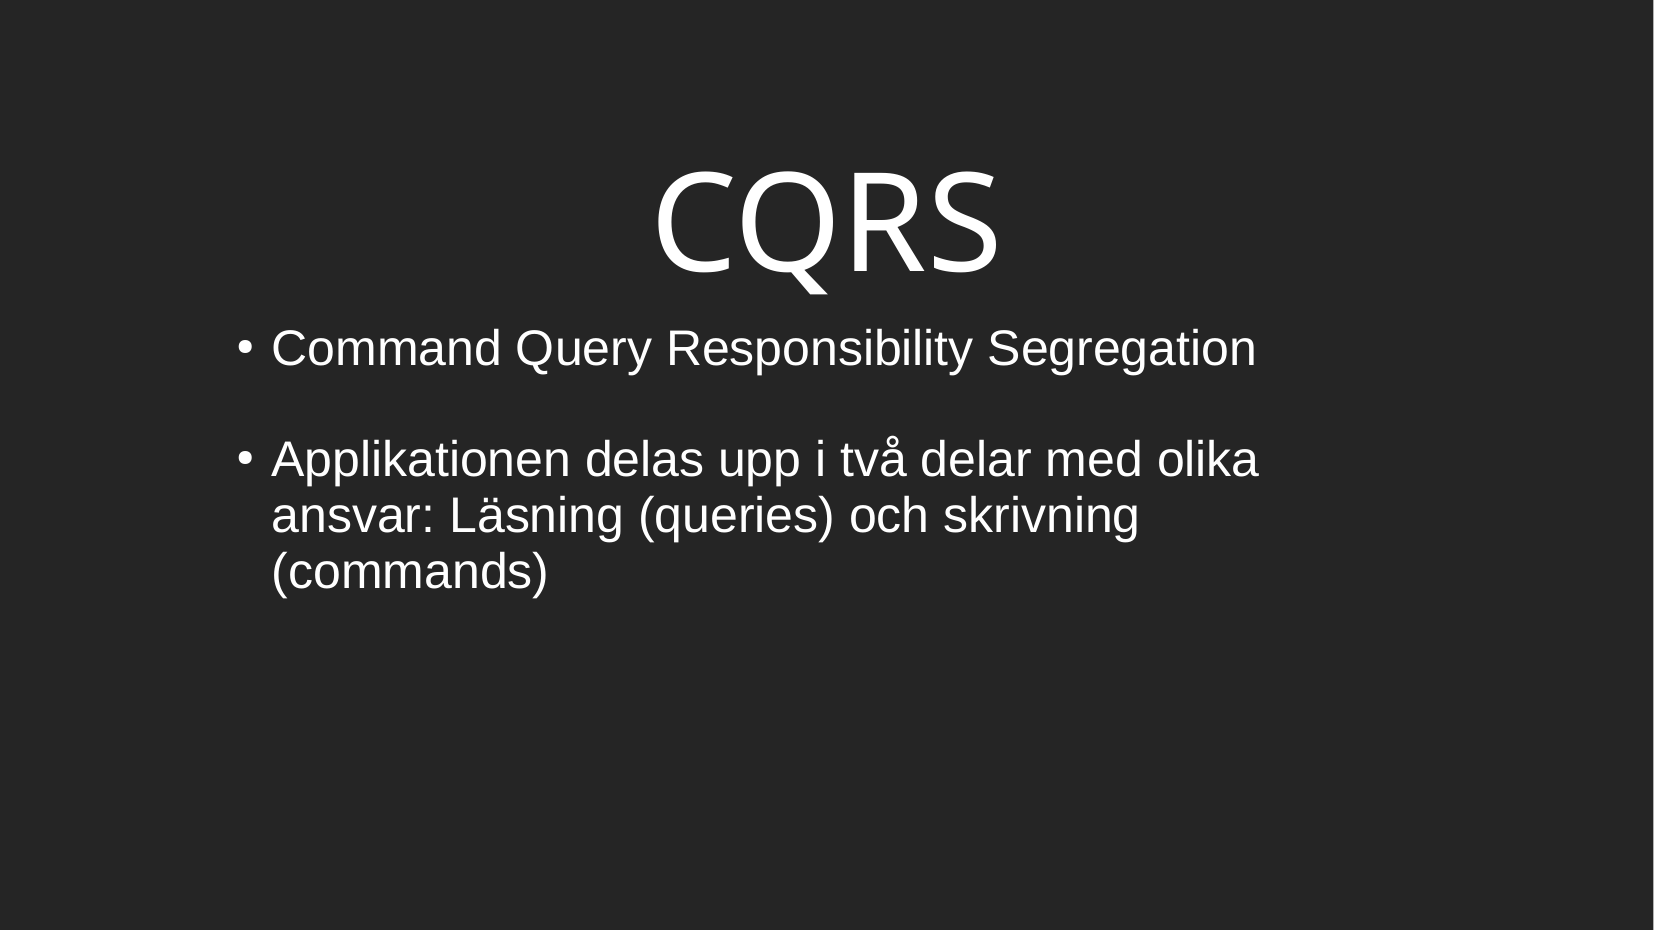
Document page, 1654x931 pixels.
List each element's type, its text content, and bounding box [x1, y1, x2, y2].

text_box Command Query Responsibility Segregation Applikationen delas upp i två delar med olika ansvar: Läsning (queries) och skrivning (commands) [236, 319, 1418, 822]
title CQRS [82, 110, 1571, 325]
